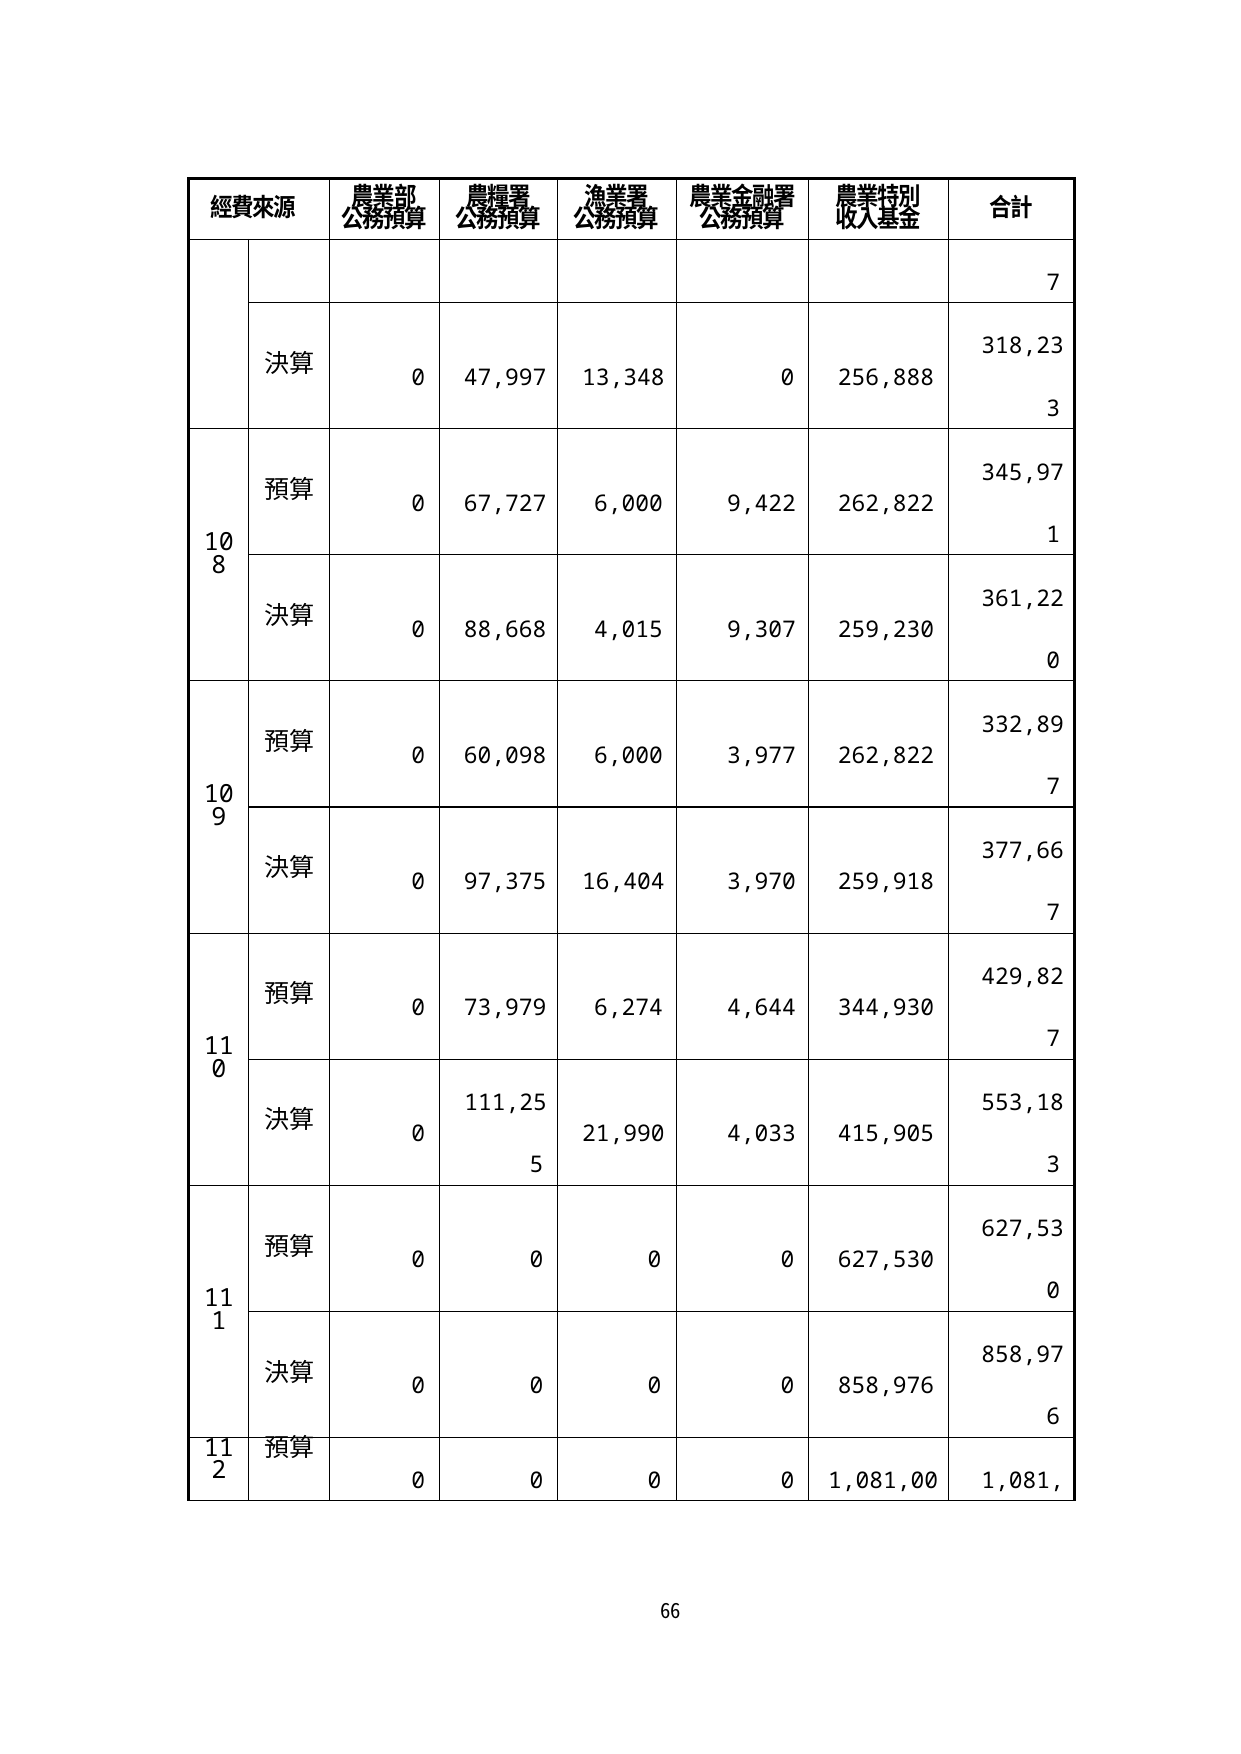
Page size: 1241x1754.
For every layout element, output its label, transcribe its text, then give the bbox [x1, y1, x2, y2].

table_cell 預算 [249, 1186, 329, 1311]
table_cell 0 [330, 1186, 439, 1311]
table_cell 0 [330, 934, 439, 1058]
table_cell 0 [440, 1186, 557, 1311]
table_cell 1,081,00 [809, 1438, 948, 1500]
table_cell 9,307 [677, 555, 808, 680]
table_cell 決算 [249, 303, 329, 428]
table_cell 4,644 [677, 934, 808, 1058]
table_cell 4,015 [558, 555, 676, 680]
table_cell 377,667 [949, 808, 1073, 932]
table_cell 345,971 [949, 429, 1073, 554]
table_cell 7 [949, 240, 1073, 302]
table_cell 112 [190, 1438, 248, 1500]
table_cell 0 [330, 808, 439, 932]
table_cell 262,822 [809, 681, 948, 806]
table_cell 318,233 [949, 303, 1073, 428]
table_cell 0 [677, 1186, 808, 1311]
table_cell 預算 [249, 429, 329, 554]
table_cell 預算 [249, 934, 329, 1058]
table_cell [190, 240, 248, 428]
table_cell 決算 [249, 1060, 329, 1184]
table_cell 429,827 [949, 934, 1073, 1058]
table_cell 88,668 [440, 555, 557, 680]
table_cell 0 [677, 303, 808, 428]
table_cell 4,033 [677, 1060, 808, 1184]
table_cell 0 [677, 1438, 808, 1500]
table_cell 決算 [249, 1312, 329, 1437]
table_cell 0 [330, 303, 439, 428]
table_cell 111,255 [440, 1060, 557, 1184]
table_cell 262,822 [809, 429, 948, 554]
table_cell 3,977 [677, 681, 808, 806]
table_cell 858,976 [949, 1312, 1073, 1437]
table_cell 預算 [249, 1438, 329, 1500]
table_header 農糧署 公務預算 [440, 180, 557, 239]
table_cell 16,404 [558, 808, 676, 932]
table_cell 110 [190, 934, 248, 1184]
table_cell 0 [558, 1438, 676, 1500]
table_cell 9,422 [677, 429, 808, 554]
table_cell [677, 240, 808, 302]
table_cell 67,727 [440, 429, 557, 554]
table_cell 0 [330, 1060, 439, 1184]
table_cell [558, 240, 676, 302]
table_header 經費來源 [190, 180, 329, 239]
table_cell 0 [440, 1438, 557, 1500]
table_cell 259,230 [809, 555, 948, 680]
table_cell 0 [558, 1186, 676, 1311]
table_cell 0 [330, 1312, 439, 1437]
table_cell 6,000 [558, 429, 676, 554]
table_cell 259,918 [809, 808, 948, 932]
table_cell 0 [330, 681, 439, 806]
table_cell 344,930 [809, 934, 948, 1058]
table_cell [249, 240, 329, 302]
table_cell 0 [330, 1438, 439, 1500]
table_cell 627,530 [949, 1186, 1073, 1311]
table_cell 0 [558, 1312, 676, 1437]
table_header 合計 [949, 180, 1073, 239]
table_cell 0 [330, 555, 439, 680]
table_cell 553,183 [949, 1060, 1073, 1184]
table_header 農業特別 收入基金 [809, 180, 948, 239]
table_cell 47,997 [440, 303, 557, 428]
table_cell 332,897 [949, 681, 1073, 806]
table_cell 97,375 [440, 808, 557, 932]
table_header 漁業署 公務預算 [558, 180, 676, 239]
table_cell 256,888 [809, 303, 948, 428]
table_cell 109 [190, 681, 248, 932]
table_cell 60,098 [440, 681, 557, 806]
table_cell 627,530 [809, 1186, 948, 1311]
table_cell [330, 240, 439, 302]
table_cell 858,976 [809, 1312, 948, 1437]
table_cell 決算 [249, 808, 329, 932]
table_cell 21,990 [558, 1060, 676, 1184]
table_header 農業部 公務預算 [330, 180, 439, 239]
table_cell 415,905 [809, 1060, 948, 1184]
table_cell [440, 240, 557, 302]
table_cell 108 [190, 429, 248, 680]
table_cell 1,081, [949, 1438, 1073, 1500]
table_cell 3,970 [677, 808, 808, 932]
table_cell 0 [330, 429, 439, 554]
table_cell 6,000 [558, 681, 676, 806]
table_cell 預算 [249, 681, 329, 806]
table_cell 6,274 [558, 934, 676, 1058]
table_cell 0 [440, 1312, 557, 1437]
table_cell [809, 240, 948, 302]
table_cell 361,220 [949, 555, 1073, 680]
table_cell 111 [190, 1186, 248, 1437]
table_cell 0 [677, 1312, 808, 1437]
table_header 農業金融署公務預算 [677, 180, 808, 239]
table_cell 73,979 [440, 934, 557, 1058]
table_cell 決算 [249, 555, 329, 680]
table_cell 13,348 [558, 303, 676, 428]
